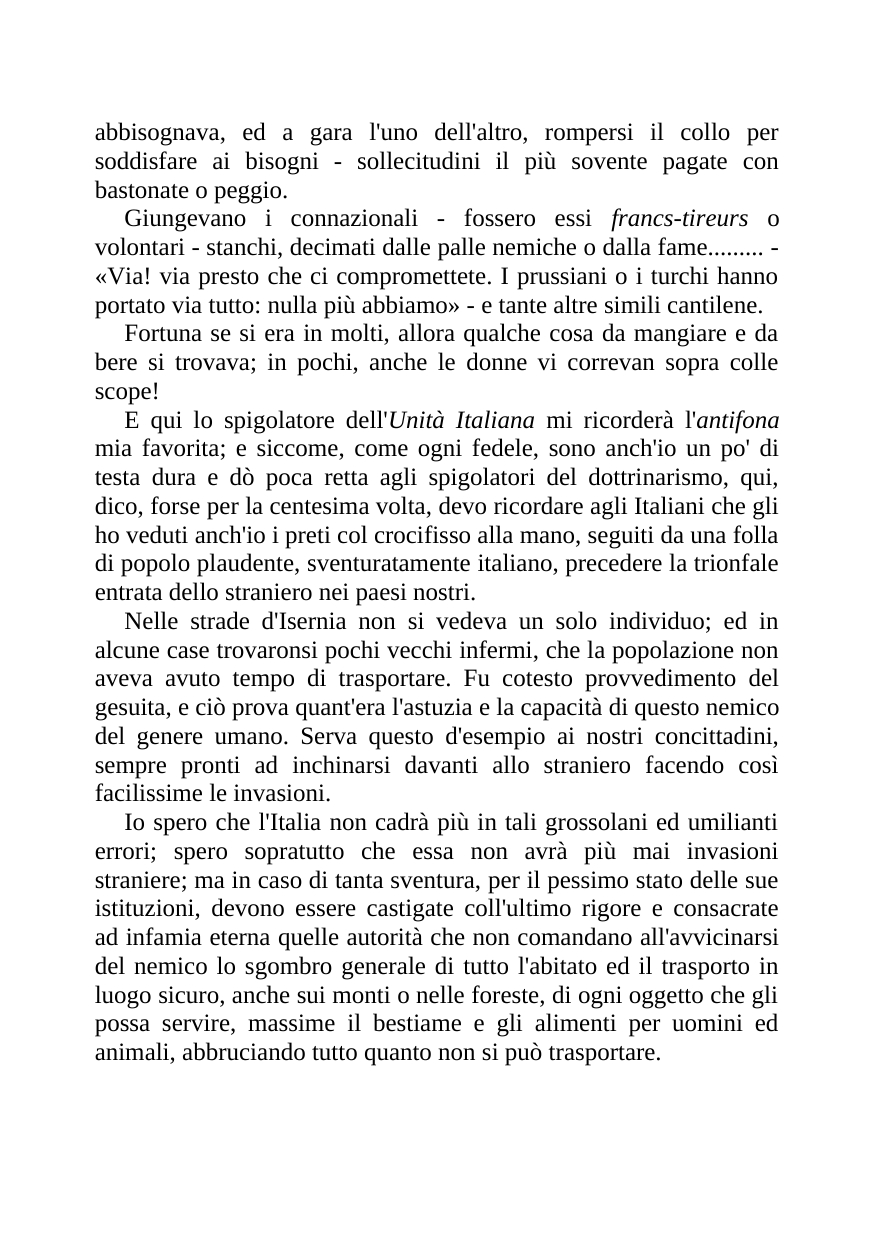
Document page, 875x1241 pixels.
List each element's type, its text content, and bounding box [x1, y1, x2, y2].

text Fortuna se si era in molti, allora qualche cosa da mangiare e da bere si trovava; in pochi, anche le donne vi correvan sopra colle scope! [94, 318, 779, 405]
text Giungevano i connazionali - fossero essi francs-tireurs o volontari - stanchi, decimati dalle palle nemiche o dalla fame......... - «Via! via presto che ci compromettete. I prussiani o i turchi hanno portato via tutto: nulla più abbiamo» - e tante altre simili cantilene. [94, 203, 779, 318]
text Io spero che l'Italia non cadrà più in tali grossolani ed umilianti errori; spero sopratutto che essa non avrà più mai invasioni straniere; ma in caso di tanta sventura, per il pessimo stato delle sue istituzioni, devono essere castigate coll'ultimo rigore e consacrate ad infamia eterna quelle autorità che non comandano all'avvicinarsi del nemico lo sgombro generale di tutto l'abitato ed il trasporto in luogo sicuro, anche sui monti o nelle foreste, di ogni oggetto che gli possa servire, massime il bestiame e gli alimenti per uomini ed animali, abbruciando tutto quanto non si può trasportare. [94, 807, 779, 1066]
text E qui lo spigolatore dell'Unità Italiana mi ricorderà l'antifona mia favorita; e siccome, come ogni fedele, sono anch'io un po' di testa dura e dò poca retta agli spigolatori del dottrinarismo, qui, dico, forse per la centesima volta, devo ricordare agli Italiani che gli ho veduti anch'io i preti col crocifisso alla mano, seguiti da una folla di popolo plaudente, sventuratamente italiano, precedere la trionfale entrata dello straniero nei paesi nostri. [94, 405, 779, 606]
text abbisognava, ed a gara l'uno dell'altro, rompersi il collo per soddisfare ai bisogni - sollecitudini il più sovente pagate con bastonate o peggio. [94, 117, 779, 203]
text Nelle strade d'Isernia non si vedeva un solo individuo; ed in alcune case trovaronsi pochi vecchi infermi, che la popolazione non aveva avuto tempo di trasportare. Fu cotesto provvedimento del gesuita, e ciò prova quant'era l'astuzia e la capacità di questo nemico del genere umano. Serva questo d'esempio ai nostri concittadini, sempre pronti ad inchinarsi davanti allo straniero facendo così facilissime le invasioni. [94, 606, 779, 807]
